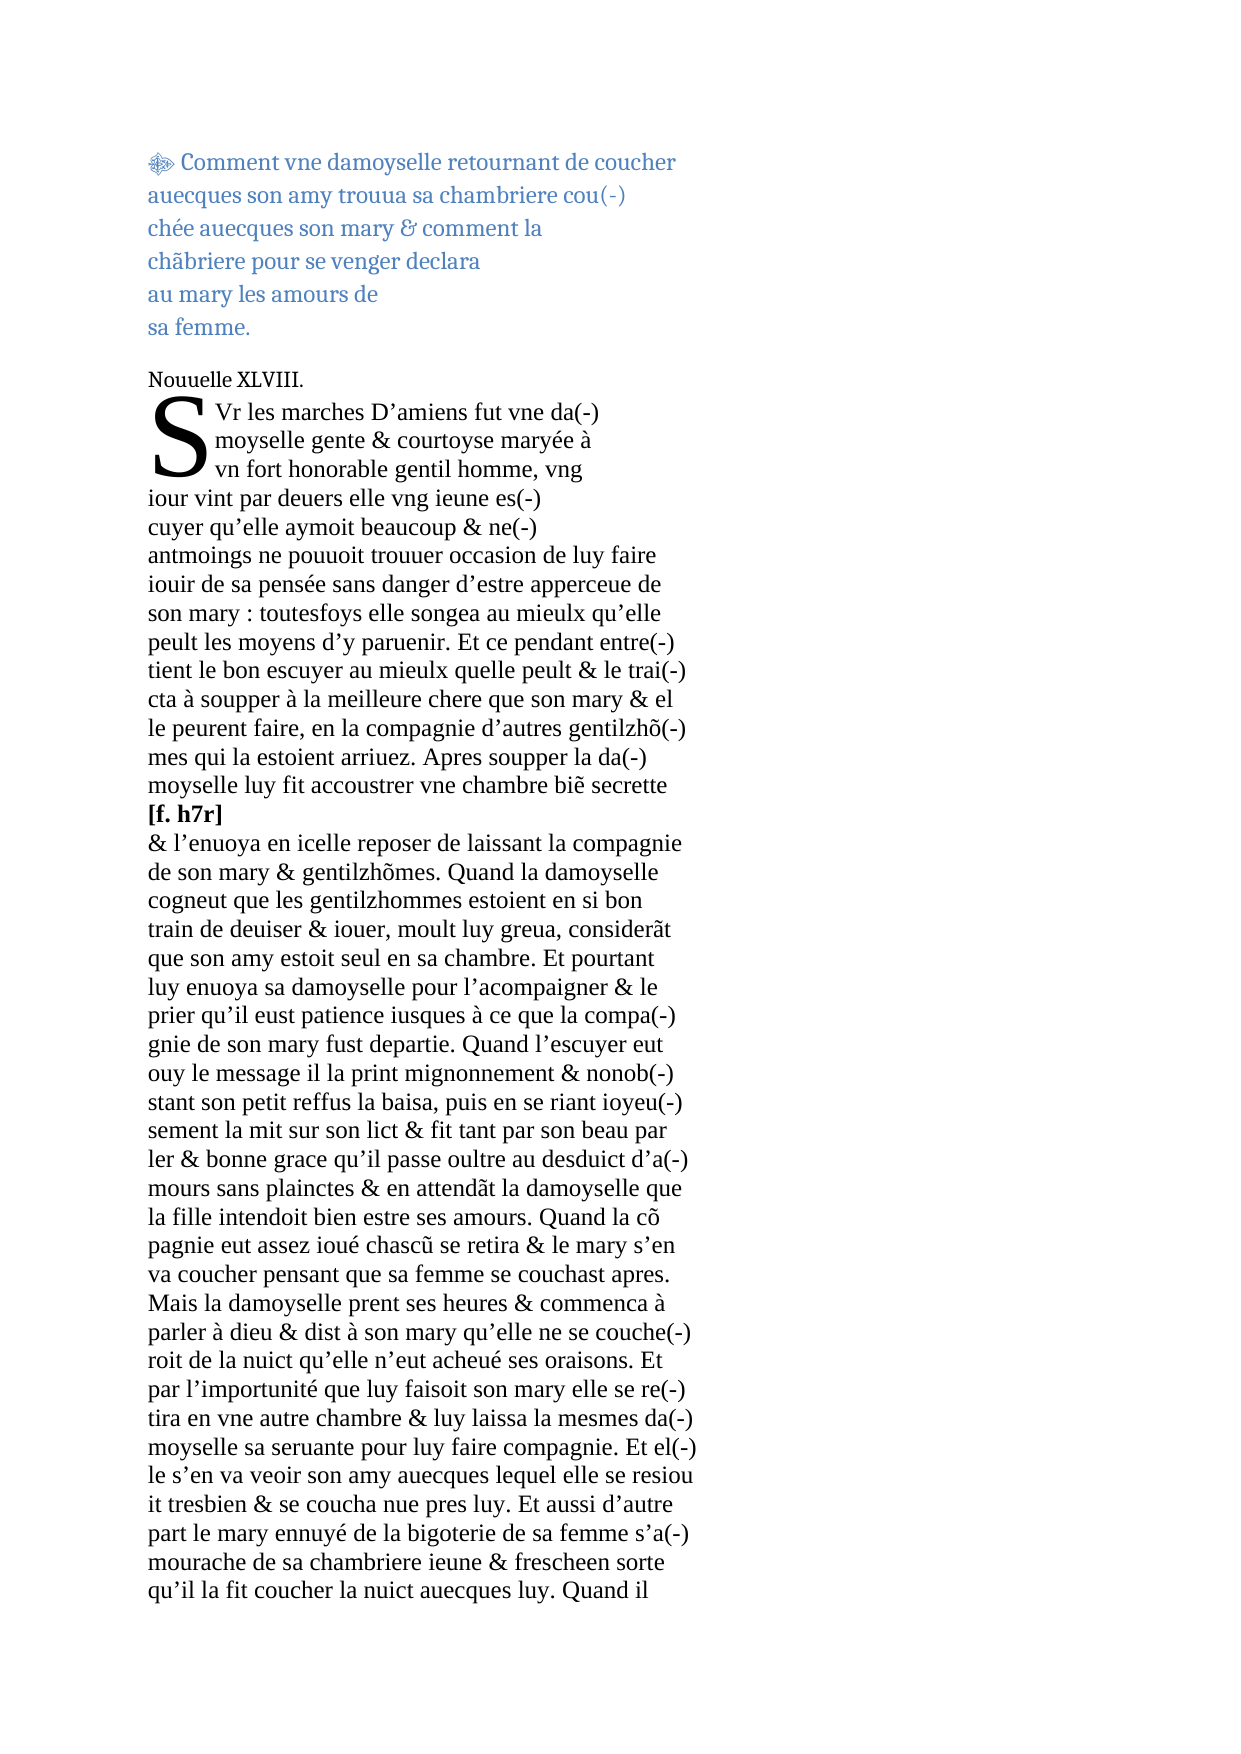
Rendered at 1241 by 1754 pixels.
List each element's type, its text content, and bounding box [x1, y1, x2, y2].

subtitle Nouuelle XLVIII. [148, 367, 1093, 393]
subtitle ❧ Comment vne damoyselle retournant de coucher auecques son amy trouua sa chambriere cou(-) chée auecques son mary & comment la chãbriere pour se venger declara au mary les amours de sa femme. [148, 148, 1093, 341]
text SVr les marches D’amiens fut vne da(-) moyselle gente & courtoyse maryée à vn fort honorable gentil homme, vng iour vint par deuers elle vng ieune es(-) cuyer qu’elle aymoit beaucoup & ne(-) antmoings ne pouuoit trouuer occasion de luy faire iouir de sa pensée sans danger d’estre apperceue de son mary : toutesfoys elle songea au mieulx qu’elle peult les moyens d’y paruenir. Et ce pendant entre(-) tient le bon escuyer au mieulx quelle peult & le trai(-) cta à soupper à la meilleure chere que son mary & el le peurent faire, en la compagnie d’autres gentilzhõ(-) mes qui la estoient arriuez. Apres soupper la da(-) moyselle luy fit accoustrer vne chambre biẽ secrette [f. h7r] & l’enuoya en icelle reposer de laissant la compagnie de son mary & gentilzhõmes. Quand la damoyselle cogneut que les gentilzhommes estoient en si bon train de deuiser & iouer, moult luy greua, considerãt que son amy estoit seul en sa chambre. Et pourtant luy enuoya sa damoyselle pour l’acompaigner & le prier qu’il eust patience iusques à ce que la compa(-) gnie de son mary fust departie. Quand l’escuyer eut ouy le message il la print mignonnement & nonob(-) stant son petit reffus la baisa, puis en se riant ioyeu(-) sement la mit sur son lict & fit tant par son beau par ler & bonne grace qu’il passe oultre au desduict d’a(-) mours sans plainctes & en attendãt la damoyselle que la fille intendoit bien estre ses amours. Quand la cõ pagnie eut assez ioué chascũ se retira & le mary s’en va coucher pensant que sa femme se couchast apres. Mais la damoyselle prent ses heures & commenca à parler à dieu & dist à son mary qu’elle ne se couche(-) roit de la nuict qu’elle n’eut acheué ses oraisons. Et par l’importunité que luy faisoit son mary elle se re(-) tira en vne autre chambre & luy laissa la mesmes da(-) moyselle sa seruante pour luy faire compagnie. Et el(-) le s’en va veoir son amy auecques lequel elle se resiou it tresbien & se coucha nue pres luy. Et aussi d’autre part le mary ennuyé de la bigoterie de sa femme s’a(-) mourache de sa chambriere ieune & frescheen sorte qu’il la fit coucher la nuict auecques luy. Quand il [148, 397, 1093, 1604]
